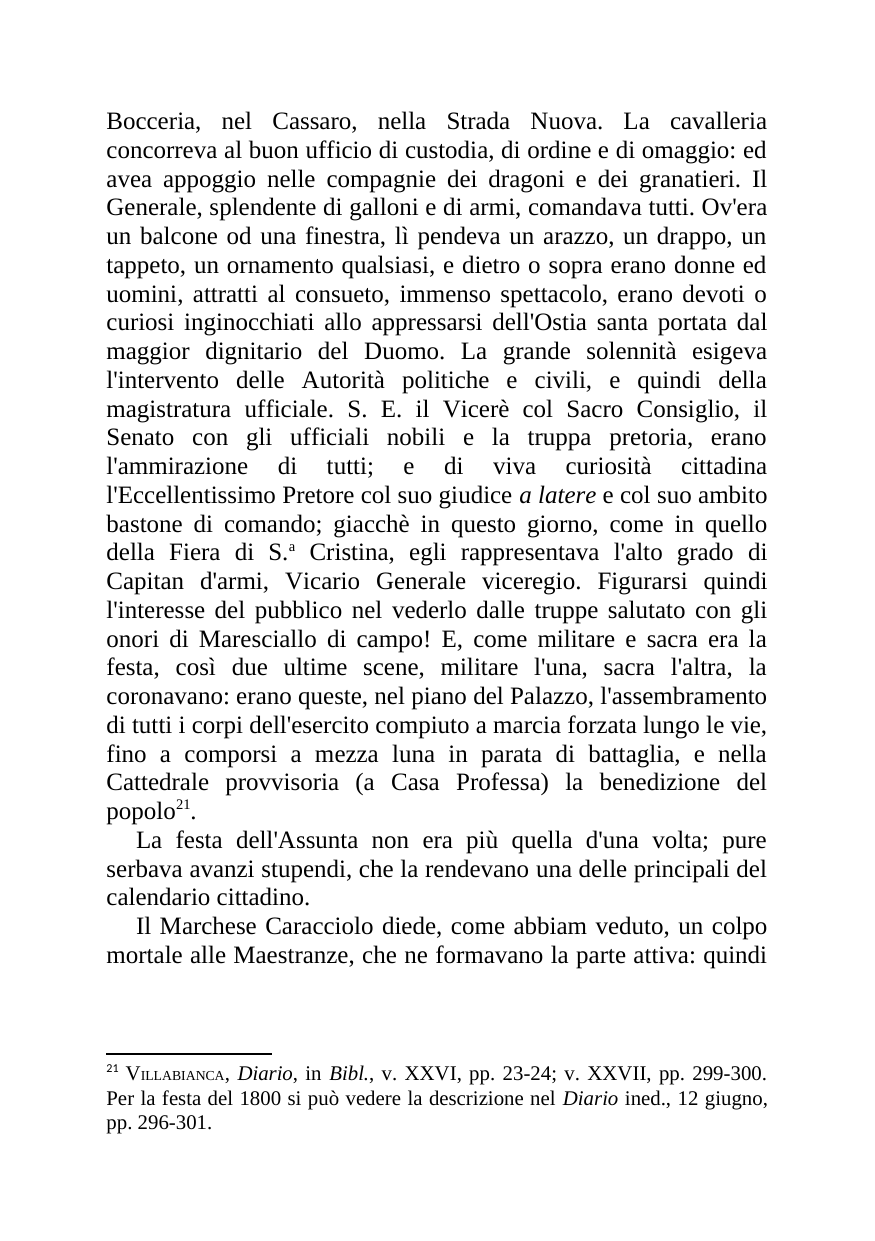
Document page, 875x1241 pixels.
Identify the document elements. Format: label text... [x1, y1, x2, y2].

text La festa dell'Assunta non era più quella d'una volta; pure serbava avanzi stupendi, che la rendevano una delle principali del calendario cittadino. [106, 825, 768, 911]
text Il Marchese Caracciolo diede, come abbiam veduto, un colpo mortale alle Maestranze, che ne formavano la parte attiva: quindi [106, 911, 768, 969]
text Bocceria, nel Cassaro, nella Strada Nuova. La cavalleria concorreva al buon ufficio di custodia, di ordine e di omaggio: ed avea appoggio nelle compagnie dei dragoni e dei granatieri. Il Generale, splendente di galloni e di armi, comandava tutti. Ov'era un balcone od una finestra, lì pendeva un arazzo, un drappo, un tappeto, un ornamento qualsiasi, e dietro o sopra erano donne ed uomini, attratti al consueto, immenso spettacolo, erano devoti o curiosi inginocchiati allo appressarsi dell'Ostia santa portata dal maggior dignitario del Duomo. La grande solennità esigeva l'intervento delle Autorità politiche e civili, e quindi della magistratura ufficiale. S. E. il Vicerè col Sacro Consiglio, il Senato con gli ufficiali nobili e la truppa pretoria, erano l'ammirazione di tutti; e di viva curiosità cittadina l'Eccellentissimo Pretore col suo giudice a latere e col suo ambito bastone di comando; giacchè in questo giorno, come in quello della Fiera di S.a Cristina, egli rappresentava l'alto grado di Capitan d'armi, Vicario Generale viceregio. Figurarsi quindi l'interesse del pubblico nel vederlo dalle truppe salutato con gli onori di Maresciallo di campo! E, come militare e sacra era la festa, così due ultime scene, militare l'una, sacra l'altra, la coronavano: erano queste, nel piano del Palazzo, l'assembramento di tutti i corpi dell'esercito compiuto a marcia forzata lungo le vie, fino a comporsi a mezza luna in parata di battaglia, e nella Cattedrale provvisoria (a Casa Professa) la benedizione del popolo. [106, 106, 768, 825]
text Villabianca, Diario, in Bibl., v. XXVI, pp. 23-24; v. XXVII, pp. 299-300. Per la festa del 1800 si può vedere la descrizione nel Diario ined., 12 giugno, pp. 296-301. [106, 1060, 768, 1134]
